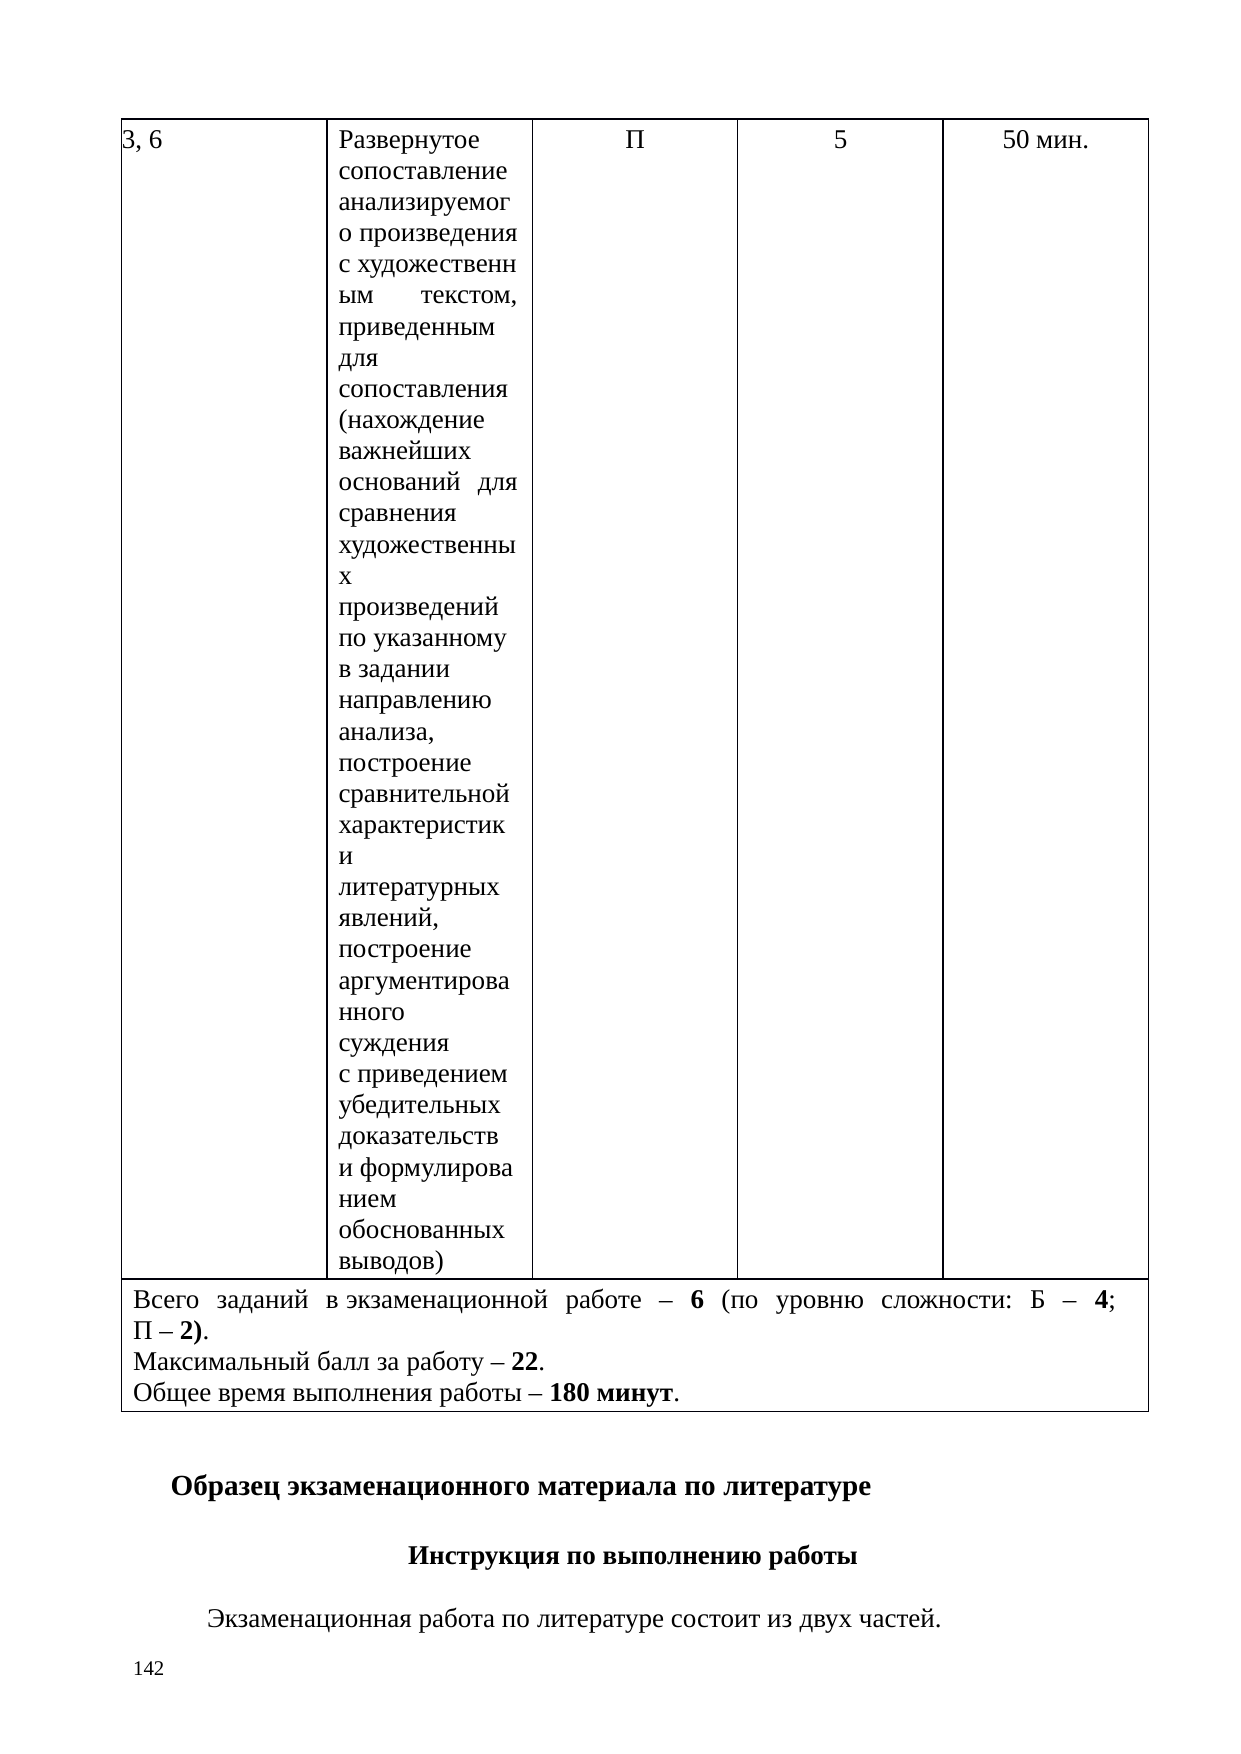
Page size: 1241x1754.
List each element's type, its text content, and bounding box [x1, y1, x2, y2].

table_cell 5 [738, 120, 942, 1278]
subtitle Образец экзаменационного материала по литературе [170, 1468, 1137, 1502]
table_cell П [533, 120, 737, 1278]
table_cell Развернутое сопоставление анализируемого произведения с художественным текстом, приведенным для сопоставления (нахождение важнейших оснований для сравнения художественных произведений по указанному в задании направлению анализа, построение сравнительной характеристики литературных явлений, построение аргументированного суждения с приведением убедительных доказательств и формулированием обоснованных выводов) [328, 120, 532, 1278]
table_cell 3, 6 [122, 120, 326, 1278]
table_cell Всего заданий в экзаменационной работе – 6 (по уровню сложности: Б – 4; П – 2). Максимальный балл за работу – 22. Общее время выполнения работы – 180 минут. [122, 1280, 1148, 1411]
table_cell 50 мин. [944, 120, 1148, 1278]
text Инструкция по выполнению работы [129, 1539, 1137, 1571]
text Экзаменационная работа по литературе состоит из двух частей. [133, 1602, 1137, 1633]
